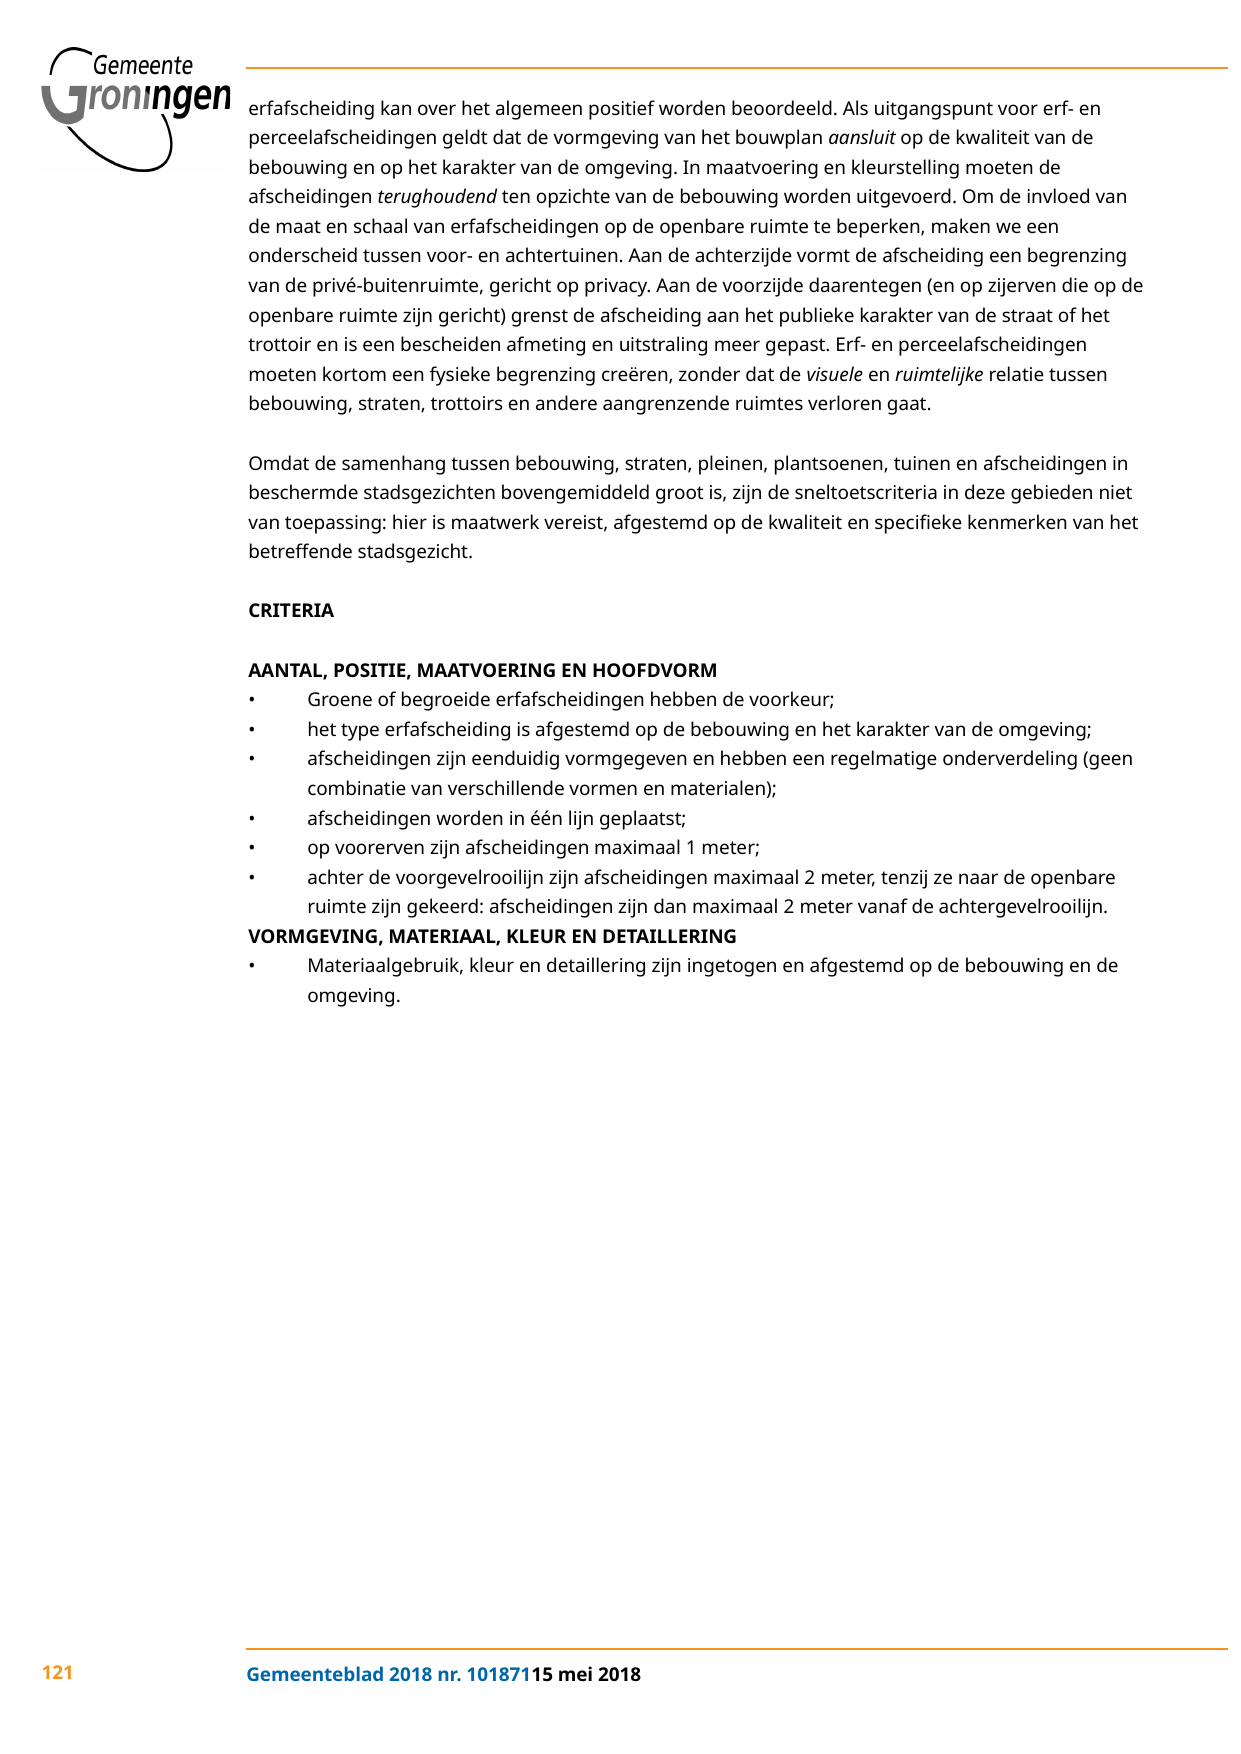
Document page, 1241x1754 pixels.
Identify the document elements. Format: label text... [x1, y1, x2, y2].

list Groene of begroeide erfafscheidingen hebben de voorkeur; [248, 686, 1152, 712]
text CRITERIA [248, 598, 1152, 623]
text erfafscheiding kan over het algemeen positief worden beoordeeld. Als uitgangspunt voor erf- en perceelafscheidingen geldt dat de vormgeving van het bouwplan aansluit op de kwaliteit van de bebouwing en op het karakter van de omgeving. In maatvoering en kleurstelling moeten de afscheidingen terughoudend ten opzichte van de bebouwing worden uitgevoerd. Om de invloed van de maat en schaal van erfafscheidingen op de openbare ruimte te beperken, maken we een onderscheid tussen voor- en achtertuinen. Aan de achterzijde vormt de afscheiding een begrenzing van de privé-buitenruimte, gericht op privacy. Aan de voorzijde daarentegen (en op zijerven die op de openbare ruimte zijn gericht) grenst de afscheiding aan het publieke karakter van de straat of het trottoir en is een bescheiden afmeting en uitstraling meer gepast. Erf- en perceelafscheidingen moeten kortom een fysieke begrenzing creëren, zonder dat de visuele en ruimtelijke relatie tussen bebouwing, straten, trottoirs en andere aangrenzende ruimtes verloren gaat. [248, 95, 1152, 416]
list op voorerven zijn afscheidingen maximaal 1 meter; [248, 834, 1152, 860]
list afscheidingen worden in één lijn geplaatst; [248, 805, 1152, 831]
text AANTAL, POSITIE, MAATVOERING EN HOOFDVORM [248, 657, 1152, 683]
list het type erfafscheiding is afgestemd op de bebouwing en het karakter van de omgeving; [248, 716, 1152, 742]
text Omdat de samenhang tussen bebouwing, straten, pleinen, plantsoenen, tuinen en afscheidingen in beschermde stadsgezichten bovengemiddeld groot is, zijn de sneltoetscriteria in deze gebieden niet van toepassing: hier is maatwerk vereist, afgestemd op de kwaliteit en specifieke kenmerken van het betreffende stadsgezicht. [248, 450, 1152, 564]
picture [41, 47, 231, 172]
list achter de voorgevelrooilijn zijn afscheidingen maximaal 2 meter, tenzij ze naar de openbare ruimte zijn gekeerd: afscheidingen zijn dan maximaal 2 meter vanaf de achtergevelrooilijn. [248, 864, 1152, 919]
text VORMGEVING, MATERIAAL, KLEUR EN DETAILLERING [248, 923, 1152, 949]
list Materiaalgebruik, kleur en detaillering zijn ingetogen en afgestemd op de bebouwing en de omgeving. [248, 953, 1152, 1008]
list afscheidingen zijn eenduidig vormgegeven en hebben een regelmatige onderverdeling (geen combinatie van verschillende vormen en materialen); [248, 746, 1152, 801]
